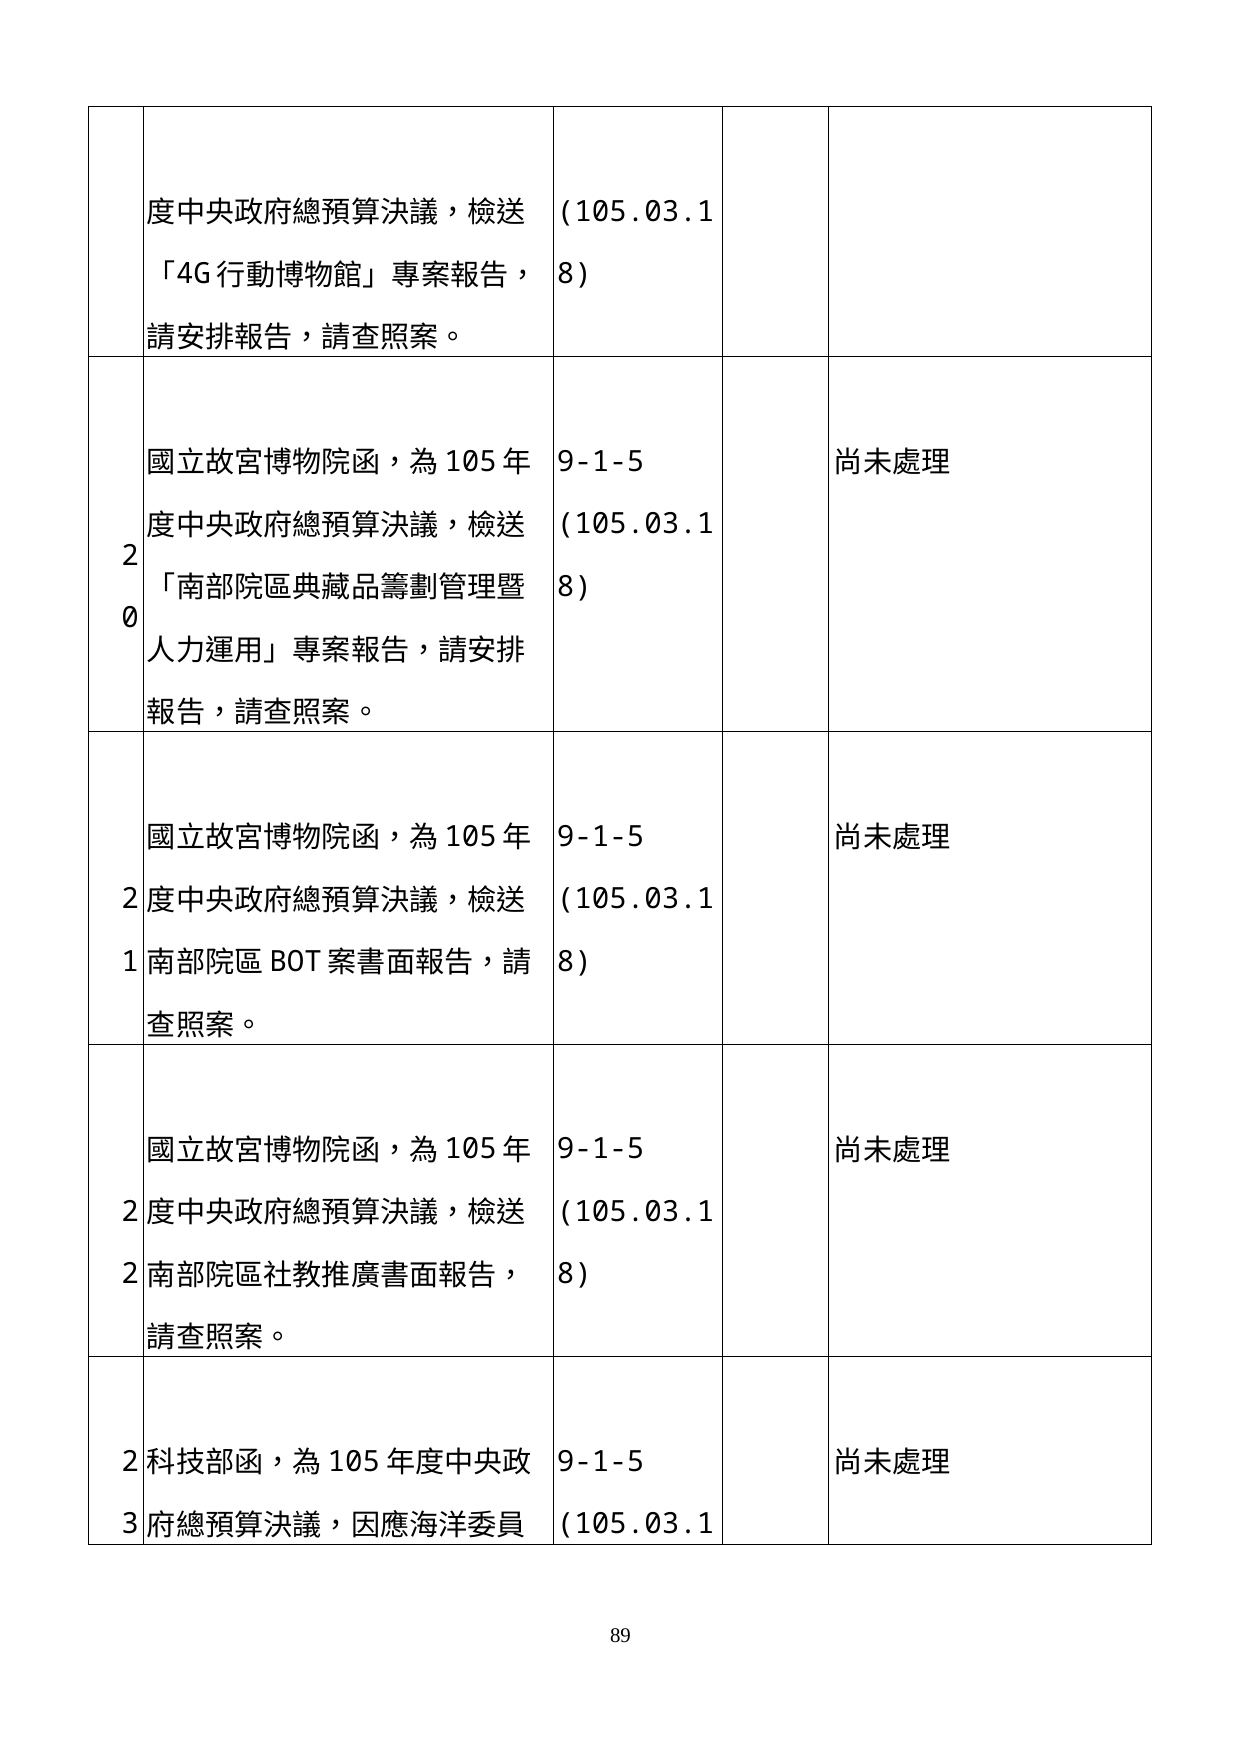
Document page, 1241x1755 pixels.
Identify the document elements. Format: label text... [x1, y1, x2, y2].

table_cell 國立故宮博物院函，為105年度中央政府總預算決議，檢送「南部院區典藏品籌劃管理暨人力運用」專案報告，請安排報告，請查照案。 [144, 357, 553, 731]
table_cell 9-1-5 (105.03.1 [554, 1357, 722, 1543]
table_cell [89, 107, 143, 356]
table_cell 科技部函，為105年度中央政府總預算決議，因應海洋委員 [144, 1357, 553, 1543]
table_cell [829, 107, 1151, 356]
table_cell 尚未處理 [829, 357, 1151, 731]
table_cell [89, 357, 143, 731]
table_cell 國立故宮博物院函，為105年度中央政府總預算決議，檢送南部院區社教推廣書面報告，請查照案。 [144, 1045, 553, 1356]
table_cell [723, 107, 828, 356]
table_cell [89, 1357, 143, 1543]
table_cell [723, 1357, 828, 1543]
table_cell (105.03.18) [554, 107, 722, 356]
table_cell 9-1-5 (105.03.18) [554, 357, 722, 731]
table_cell [89, 1045, 143, 1356]
table_cell 尚未處理 [829, 732, 1151, 1043]
table_cell 9-1-5 (105.03.18) [554, 1045, 722, 1356]
table_cell [89, 732, 143, 1043]
table_cell [723, 1045, 828, 1356]
table_cell 尚未處理 [829, 1045, 1151, 1356]
table_cell 尚未處理 [829, 1357, 1151, 1543]
table_cell 9-1-5 (105.03.18) [554, 732, 722, 1043]
table_cell [723, 357, 828, 731]
table_cell 國立故宮博物院函，為105年度中央政府總預算決議，檢送南部院區BOT案書面報告，請查照案。 [144, 732, 553, 1043]
table_cell 度中央政府總預算決議，檢送「4G行動博物館」專案報告，請安排報告，請查照案。 [144, 107, 553, 356]
table_cell [723, 732, 828, 1043]
